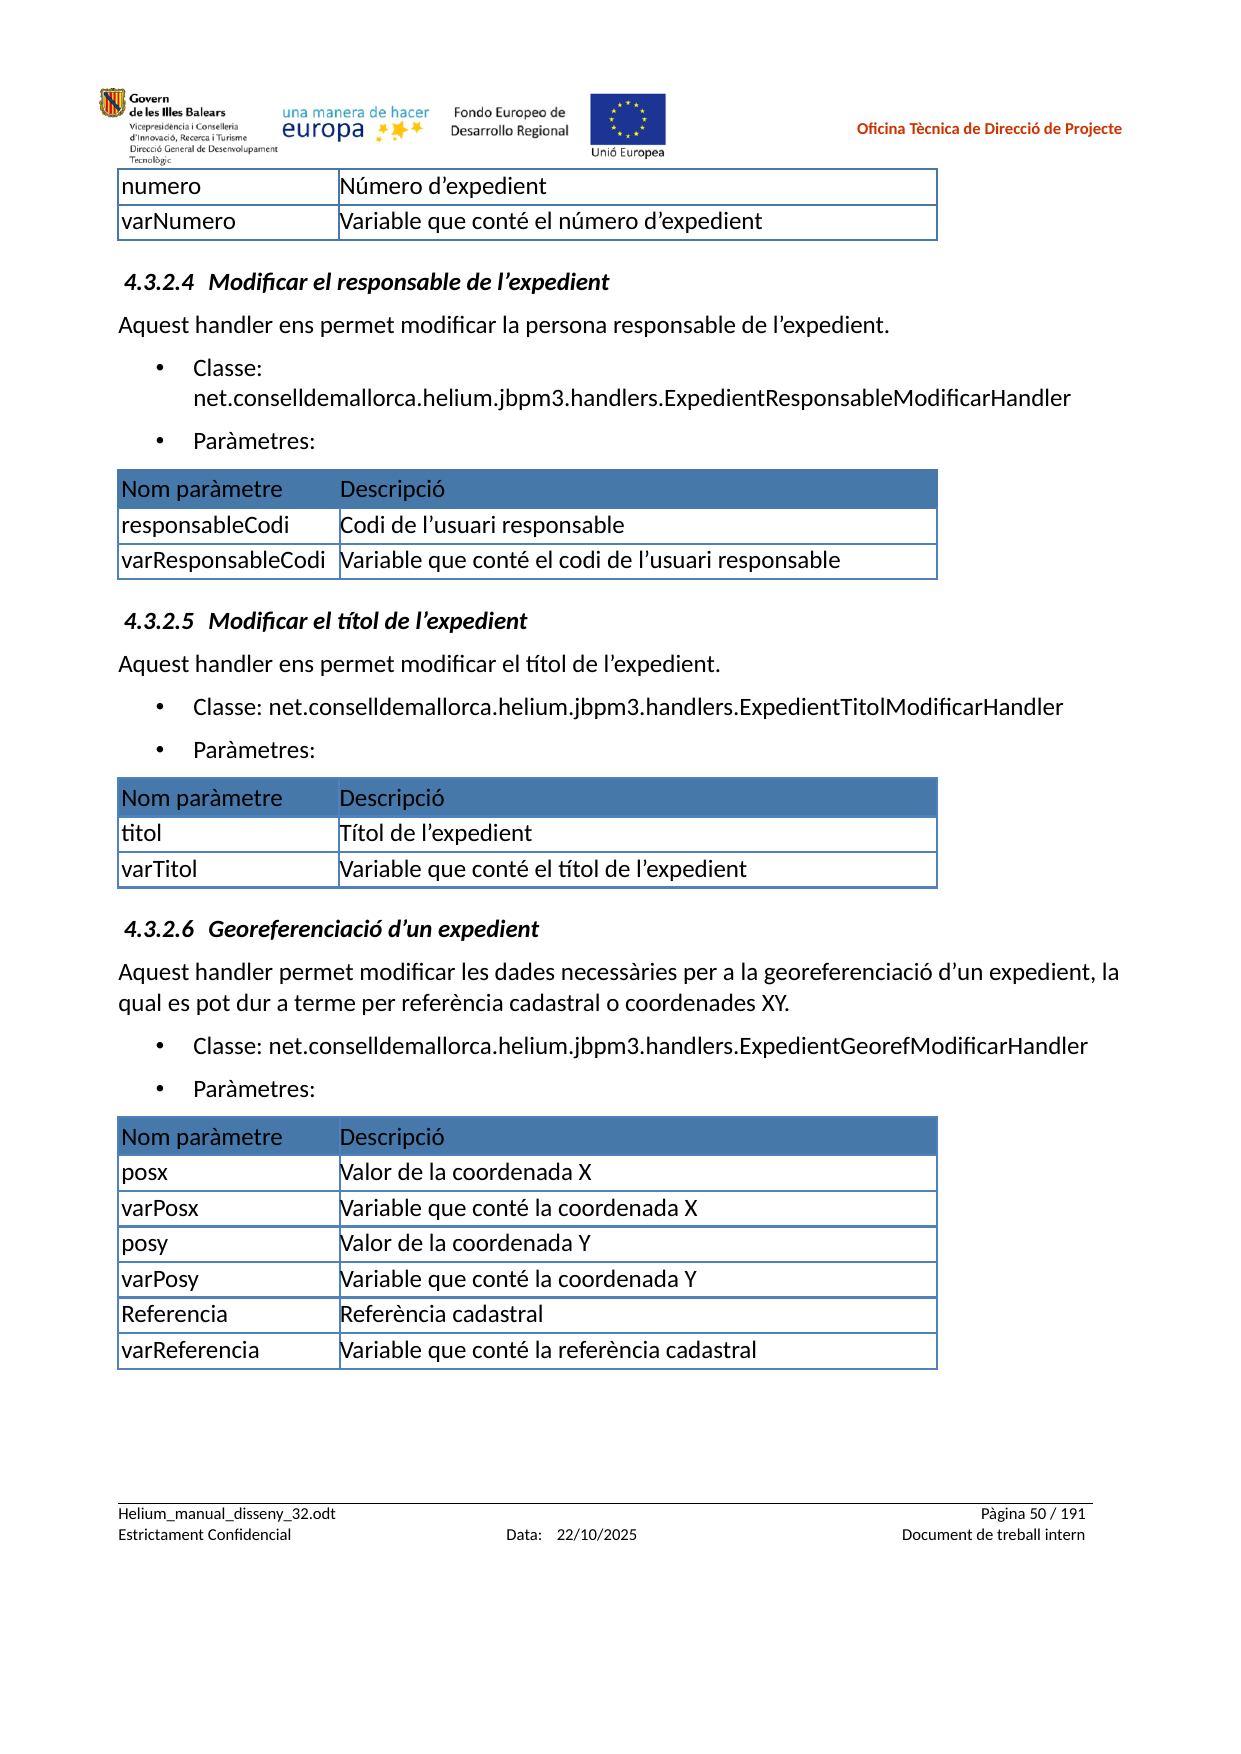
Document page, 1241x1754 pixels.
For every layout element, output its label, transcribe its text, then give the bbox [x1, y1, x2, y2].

table_cell varReferencia [119, 1334, 339, 1367]
subtitle Modificar el responsable de l’expedient [118, 266, 1122, 296]
table_cell Títol de l’expedient [340, 818, 936, 851]
table_cell Variable que conté el títol de l’expedient [340, 853, 936, 886]
picture [99, 87, 668, 166]
list Paràmetres: [156, 1073, 1122, 1103]
table_cell titol [119, 818, 338, 851]
table_cell Variable que conté la referència cadastral [341, 1334, 936, 1367]
table_cell Variable que conté el número d’expedient [340, 206, 936, 239]
text Aquest handler ens permet modificar la persona responsable de l’expedient. [118, 309, 1122, 339]
text Aquest handler permet modificar les dades necessàries per a la georeferenciació d’un expedient, la qual es pot dur a terme per referència cadastral o coordenades XY. [118, 956, 1122, 1017]
table_cell numero [119, 170, 338, 203]
table_cell Número d’expedient [340, 170, 936, 203]
table_cell varResponsableCodi [119, 545, 339, 578]
table_cell Referència cadastral [341, 1299, 936, 1332]
list Paràmetres: [156, 425, 1122, 456]
list Classe: net.conselldemallorca.helium.jbpm3.handlers.ExpedientTitolModificarHandler [156, 691, 1122, 721]
text Aquest handler ens permet modificar el títol de l’expedient. [118, 648, 1122, 678]
table_cell varPosy [119, 1263, 339, 1296]
list Classe: net.conselldemallorca.helium.jbpm3.handlers.ExpedientResponsableModificarHandler [156, 352, 1122, 413]
table_cell Codi de l’usuari responsable [341, 509, 936, 542]
table_header Nom paràmetre [119, 471, 339, 507]
table_cell posy [119, 1228, 339, 1261]
table_cell Variable que conté el codi de l’usuari responsable [341, 545, 936, 578]
table_header Descripció [341, 471, 936, 507]
table_header Nom paràmetre [119, 779, 338, 815]
list Paràmetres: [156, 734, 1122, 764]
subtitle Georeferenciació d’un expedient [118, 913, 1122, 944]
table_cell Referencia [119, 1299, 339, 1332]
list Classe: net.conselldemallorca.helium.jbpm3.handlers.ExpedientGeorefModificarHandler [156, 1030, 1122, 1060]
table_header Descripció [340, 779, 936, 815]
table_cell responsableCodi [119, 509, 339, 542]
table_header Nom paràmetre [119, 1118, 339, 1154]
table_cell posx [119, 1156, 339, 1190]
table_cell Valor de la coordenada X [341, 1156, 936, 1190]
table_cell varNumero [119, 206, 338, 239]
table_cell Valor de la coordenada Y [341, 1228, 936, 1261]
table_cell varTitol [119, 853, 338, 886]
table_cell varPosx [119, 1192, 339, 1225]
subtitle Modificar el títol de l’expedient [118, 605, 1122, 635]
table_cell Variable que conté la coordenada X [341, 1192, 936, 1225]
table_cell Variable que conté la coordenada Y [341, 1263, 936, 1296]
table_header Descripció [341, 1118, 936, 1154]
